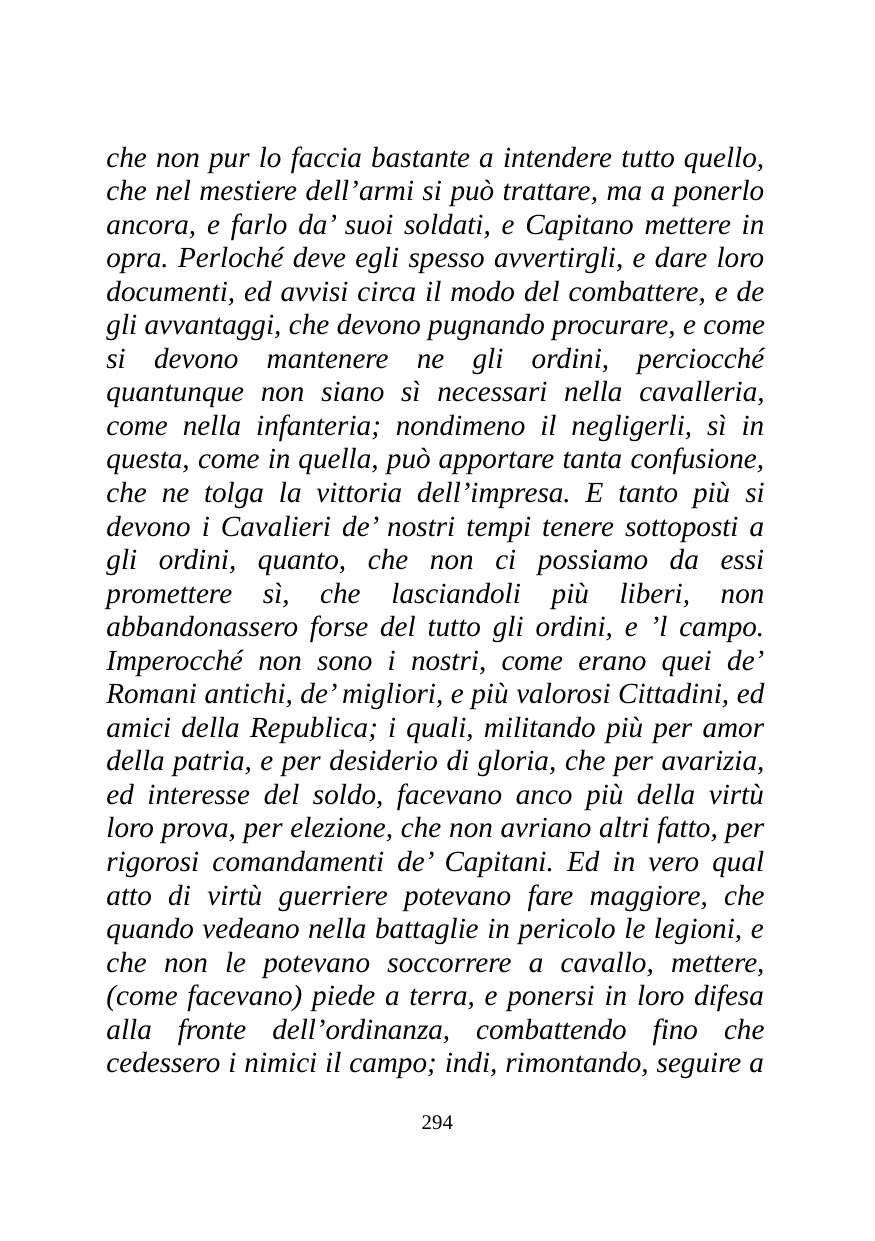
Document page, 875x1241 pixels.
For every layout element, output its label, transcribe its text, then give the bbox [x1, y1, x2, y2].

text che non pur lo faccia bastante a intendere tutto quello, che nel mestiere dell’armi si può trattare, ma a ponerlo ancora, e farlo da’ suoi soldati, e Capitano mettere in opra. Perloché deve egli spesso avvertirgli, e dare loro documenti, ed avvisi circa il modo del combattere, e de gli avvantaggi, che devono pugnando procurare, e come si devono mantenere ne gli ordini, perciocché quantunque non siano sì necessari nella cavalleria, come nella infanteria; nondimeno il negligerli, sì in questa, come in quella, può apportare tanta confusione, che ne tolga la vittoria dell’impresa. E tanto più si devono i Cavalieri de’ nostri tempi tenere sottoposti a gli ordini, quanto, che non ci possiamo da essi promettere sì, che lasciandoli più liberi, non abbandonassero forse del tutto gli ordini, e ’l campo. Imperocché non sono i nostri, come erano quei de’ Romani antichi, de’ migliori, e più valorosi Cittadini, ed amici della Republica; i quali, militando più per amor della patria, e per desiderio di gloria, che per avarizia, ed interesse del soldo, facevano anco più della virtù loro prova, per elezione, che non avriano altri fatto, per rigorosi comandamenti de’ Capitani. Ed in vero qual atto di virtù guerriere potevano fare maggiore, che quando vedeano nella battaglie in pericolo le legioni, e che non le potevano soccorrere a cavallo, mettere, (come facevano) piede a terra, e ponersi in loro difesa alla fronte dell’ordinanza, combattendo fino che cedessero i nimici il campo; indi, rimontando, seguire a [106, 140, 768, 1079]
